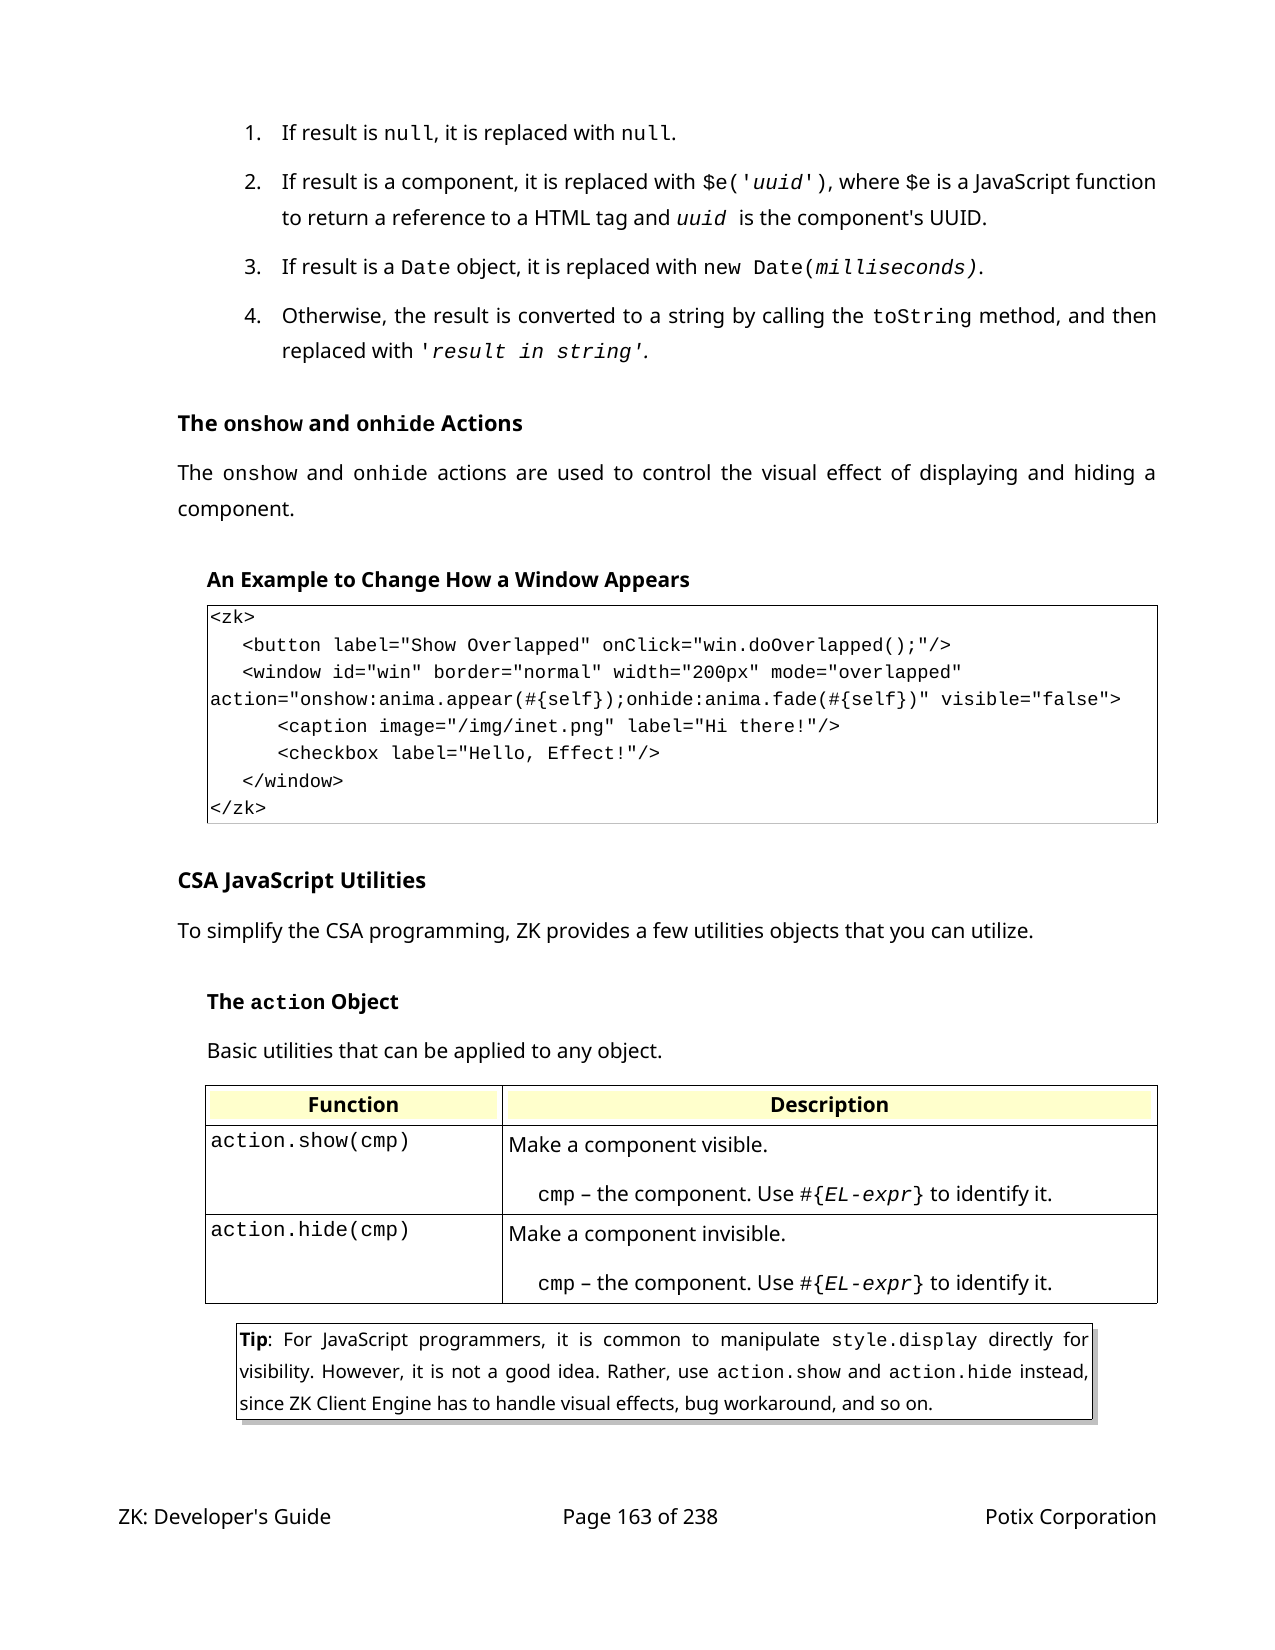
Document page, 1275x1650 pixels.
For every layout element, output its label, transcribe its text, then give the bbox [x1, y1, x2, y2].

table_header Function [206, 1086, 502, 1125]
text <caption image="/img/inet.png" label="Hi there!"/> [208, 714, 1157, 738]
table_cell action.hide(cmp) [206, 1215, 502, 1303]
list If result is a Date object, it is replaced with new Date(milliseconds). [244, 252, 1157, 281]
text To simplify the CSA programming, ZK provides a few utilities objects that you can utilize. [177, 916, 1157, 944]
list If result is null, it is replaced with null. [244, 118, 1157, 147]
subtitle The onshow and onhide Actions [177, 408, 1157, 438]
text <window id="win" border="normal" width="200px" mode="overlapped" [208, 660, 1157, 684]
text <zk> [208, 606, 1157, 629]
list If result is a component, it is replaced with $e('uuid'), where $e is a JavaScript function to return a reference to a HTML tag and uuid is the component's UUID. [244, 167, 1157, 231]
subtitle The action Object [207, 987, 1157, 1015]
text The onshow and onhide actions are used to control the visual effect of displaying and hiding a component. [177, 458, 1157, 522]
text </zk> [208, 796, 1157, 823]
text Basic utilities that can be applied to any object. [207, 1036, 1157, 1064]
text Tip: For JavaScript programmers, it is common to manipulate style.display directly for visibility. However, it is not a good idea. Rather, use action.show and action.hide instead, since ZK Client Engine has to handle visual effects, bug workaround, and so on. [237, 1324, 1092, 1419]
list Otherwise, the result is converted to a string by calling the toString method, and then replaced with 'result in string'. [244, 301, 1157, 365]
subtitle CSA JavaScript Utilities [177, 865, 1157, 895]
text </window> [208, 768, 1157, 793]
table_cell Make a component visible. cmp – the component. Use #{EL-expr} to identify it. [503, 1126, 1157, 1214]
text <button label="Show Overlapped" onClick="win.doOverlapped();"/> [208, 632, 1157, 657]
table_header Description [503, 1086, 1157, 1125]
text <checkbox label="Hello, Effect!"/> [208, 741, 1157, 766]
table_cell Make a component invisible. cmp – the component. Use #{EL-expr} to identify it. [503, 1215, 1157, 1303]
text action="onshow:anima.appear(#{self});onhide:anima.fade(#{self})" visible="false"> [208, 687, 1157, 711]
table_cell action.show(cmp) [206, 1126, 502, 1214]
subtitle An Example to Change How a Window Appears [207, 565, 1157, 593]
